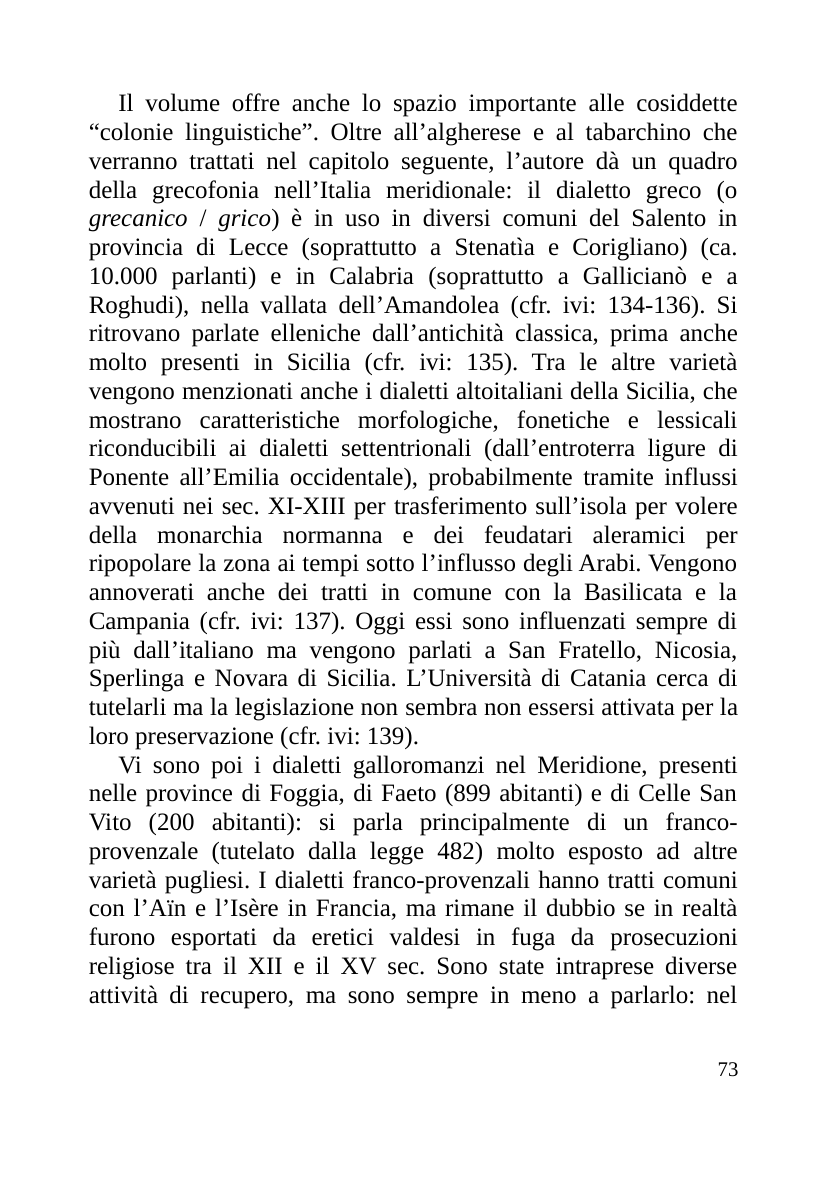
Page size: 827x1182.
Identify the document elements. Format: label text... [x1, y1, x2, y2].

text Il volume offre anche lo spazio importante alle cosiddette “colonie linguistiche”. Oltre all’algherese e al tabarchino che verranno trattati nel capitolo seguente, l’autore dà un quadro della grecofonia nell’Italia meridionale: il dialetto greco (o grecanico / grico) è in uso in diversi comuni del Salento in provincia di Lecce (soprattutto a Stenatìa e Corigliano) (ca. 10.000 parlanti) e in Calabria (soprattutto a Gallicianò e a Roghudi), nella vallata dell’Amandolea (cfr. ivi: 134-136). Si ritrovano parlate elleniche dall’antichità classica, prima anche molto presenti in Sicilia (cfr. ivi: 135). Tra le altre varietà vengono menzionati anche i dialetti altoitaliani della Sicilia, che mostrano caratteristiche morfologiche, fonetiche e lessicali riconducibili ai dialetti settentrionali (dall’entroterra ligure di Ponente all’Emilia occidentale), probabilmente tramite influssi avvenuti nei sec. XI-XIII per trasferimento sull’isola per volere della monarchia normanna e dei feudatari aleramici per ripopolare la zona ai tempi sotto l’influsso degli Arabi. Vengono annoverati anche dei tratti in comune con la Basilicata e la Campania (cfr. ivi: 137). Oggi essi sono influenzati sempre di più dall’italiano ma vengono parlati a San Fratello, Nicosia, Sperlinga e Novara di Sicilia. L’Università di Catania cerca di tutelarli ma la legislazione non sembra non essersi attivata per la loro preservazione (cfr. ivi: 139). [88, 88, 738, 750]
text Vi sono poi i dialetti galloromanzi nel Meridione, presenti nelle province di Foggia, di Faeto (899 abitanti) e di Celle San Vito (200 abitanti): si parla principalmente di un franco-provenzale (tutelato dalla legge 482) molto esposto ad altre varietà pugliesi. I dialetti franco-provenzali hanno tratti comuni con l’Aïn e l’Isère in Francia, ma rimane il dubbio se in realtà furono esportati da eretici valdesi in fuga da prosecuzioni religiose tra il XII e il XV sec. Sono state intraprese diverse attività di recupero, ma sono sempre in meno a parlarlo: nel [88, 750, 738, 1008]
